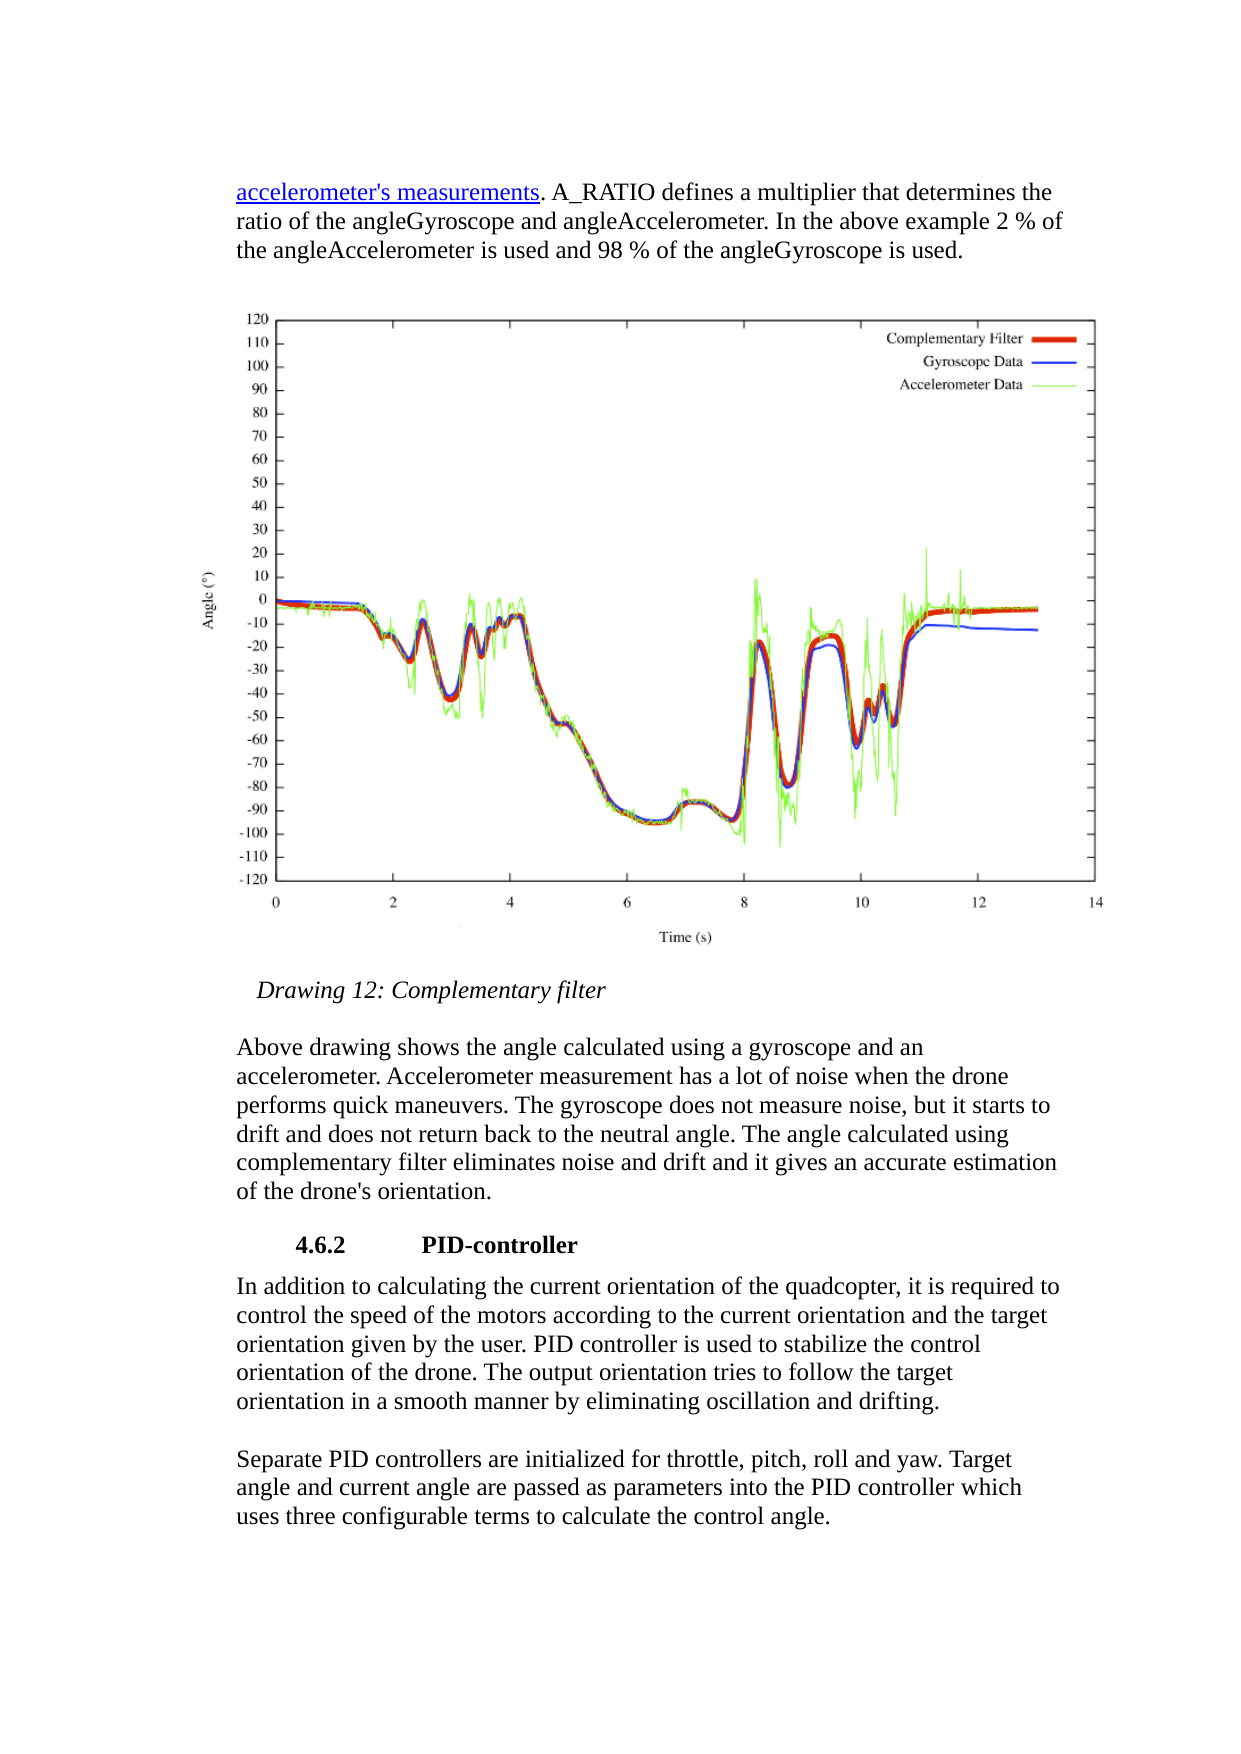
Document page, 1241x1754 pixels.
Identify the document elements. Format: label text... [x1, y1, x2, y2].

text In addition to calculating the current orientation of the quadcopter, it is required to control the speed of the motors according to the current orientation and the target orientation given by the user. PID controller is used to stabilize the control orientation of the drone. The output orientation tries to follow the target orientation in a smooth manner by eliminating oscillation and drifting. [236, 1271, 1063, 1415]
text Above drawing shows the angle calculated using a gyroscope and an accelerometer. Accelerometer measurement has a lot of noise when the drone performs quick maneuvers. The gyroscope does not measure noise, but it starts to drift and does not return back to the neutral angle. The angle calculated using complementary filter eliminates noise and drift and it gives an accurate estimation of the drone's orientation. [236, 1032, 1063, 1205]
text Drawing 12: Complementary filter [106, 975, 1129, 1004]
picture [106, 289, 1129, 975]
subtitle PID-controller [295, 1230, 1063, 1259]
text Separate PID controllers are initialized for throttle, pitch, roll and yaw. Target angle and current angle are passed as parameters into the PID controller which uses three configurable terms to calculate the control angle. [236, 1444, 1063, 1530]
text accelerometer's measurements. A_RATIO defines a multiplier that determines the ratio of the angleGyroscope and angleAccelerometer. In the above example 2 % of the angleAccelerometer is used and 98 % of the angleGyroscope is used. [236, 177, 1063, 263]
